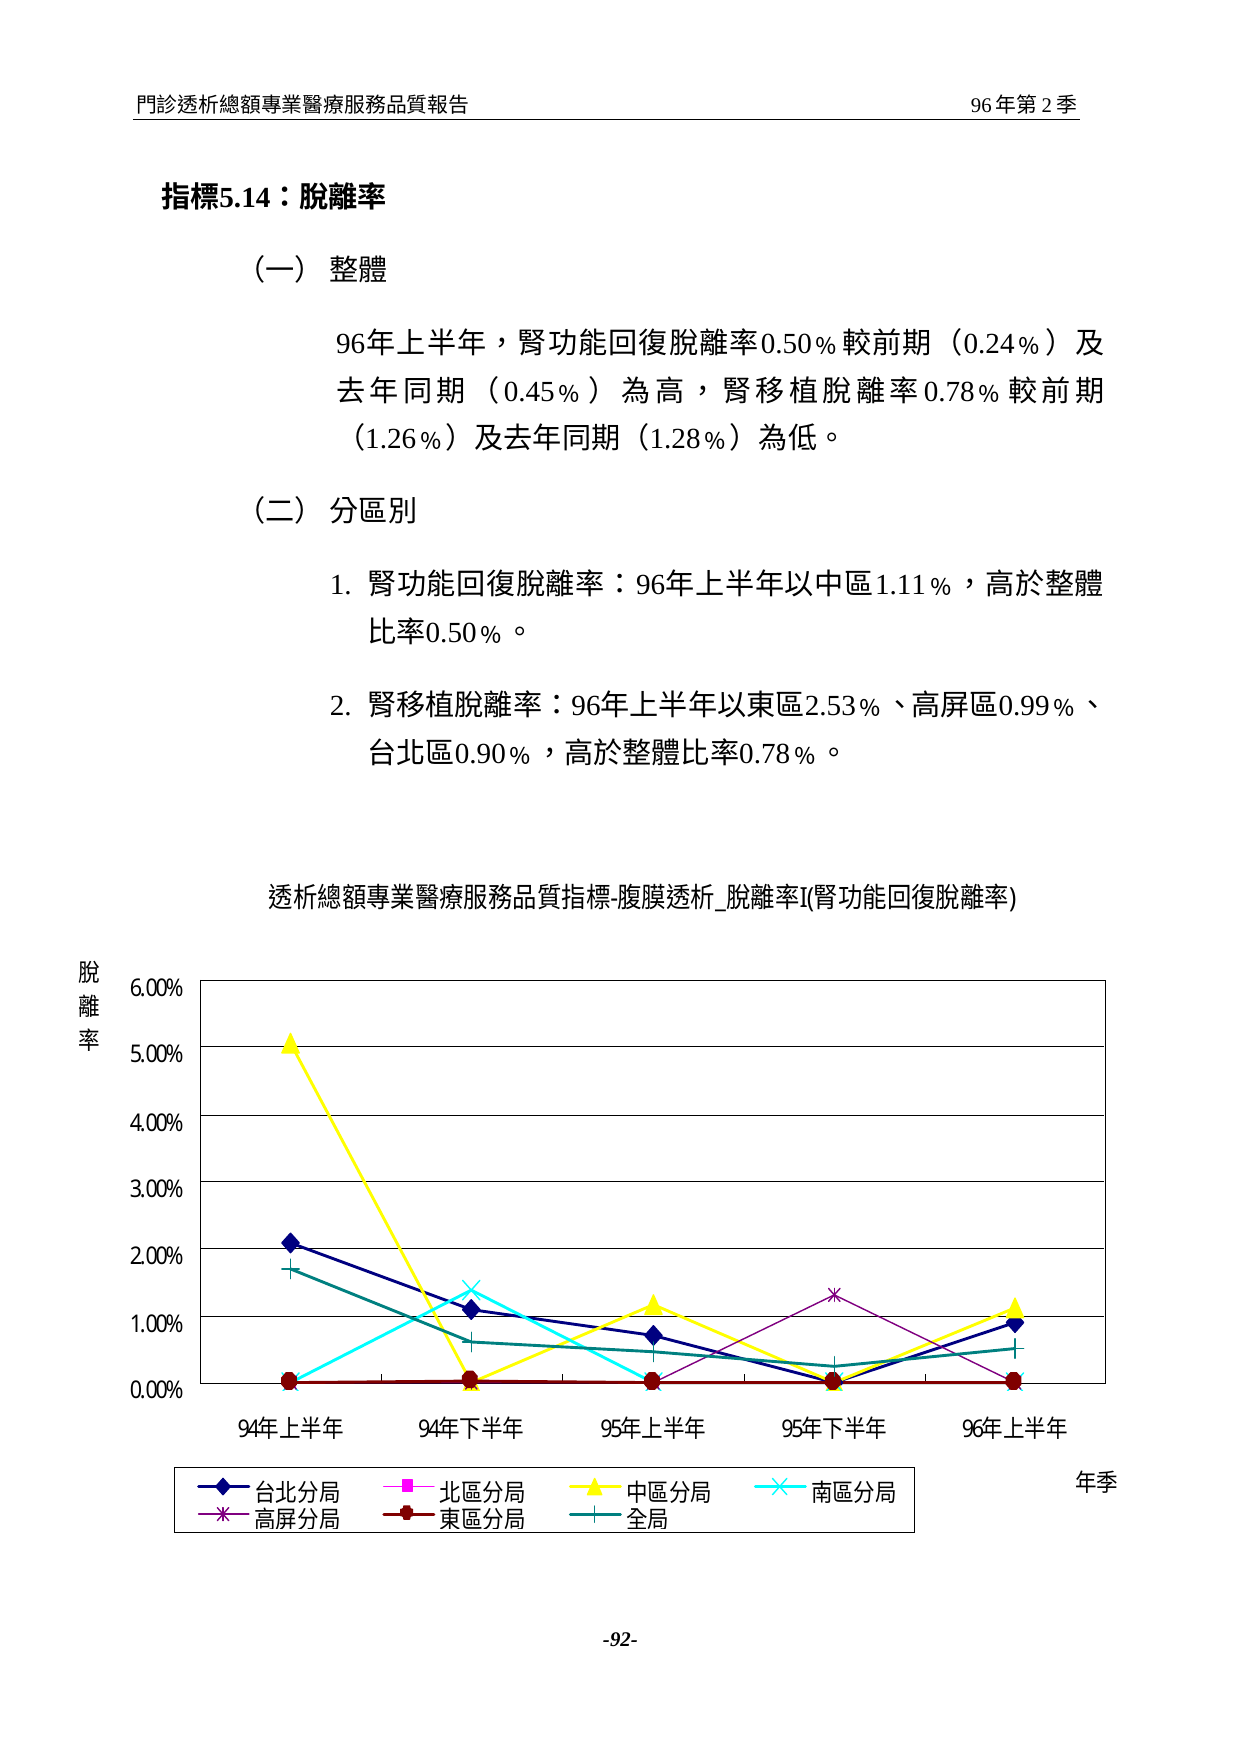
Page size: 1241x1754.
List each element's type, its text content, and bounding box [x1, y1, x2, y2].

list 腎移植脫離率：96年上半年以東區2.53﹪、高屏區0.99﹪、台北區0.90﹪，高於整體比率0.78﹪。 [329, 677, 1104, 773]
list 分區別 [236, 483, 1104, 531]
list 整體 [236, 242, 1104, 290]
list 腎功能回復脫離率：96年上半年以中區1.11﹪，高於整體比率0.50﹪。 [329, 556, 1104, 652]
text 指標5.14：脫離率 [161, 169, 1104, 217]
text 96年上半年，腎功能回復脫離率0.50﹪較前期（0.24﹪）及去年同期（0.45﹪）為高，腎移植脫離率0.78﹪較前期（1.26﹪）及去年同期（1.28﹪）為低。 [336, 315, 1104, 458]
